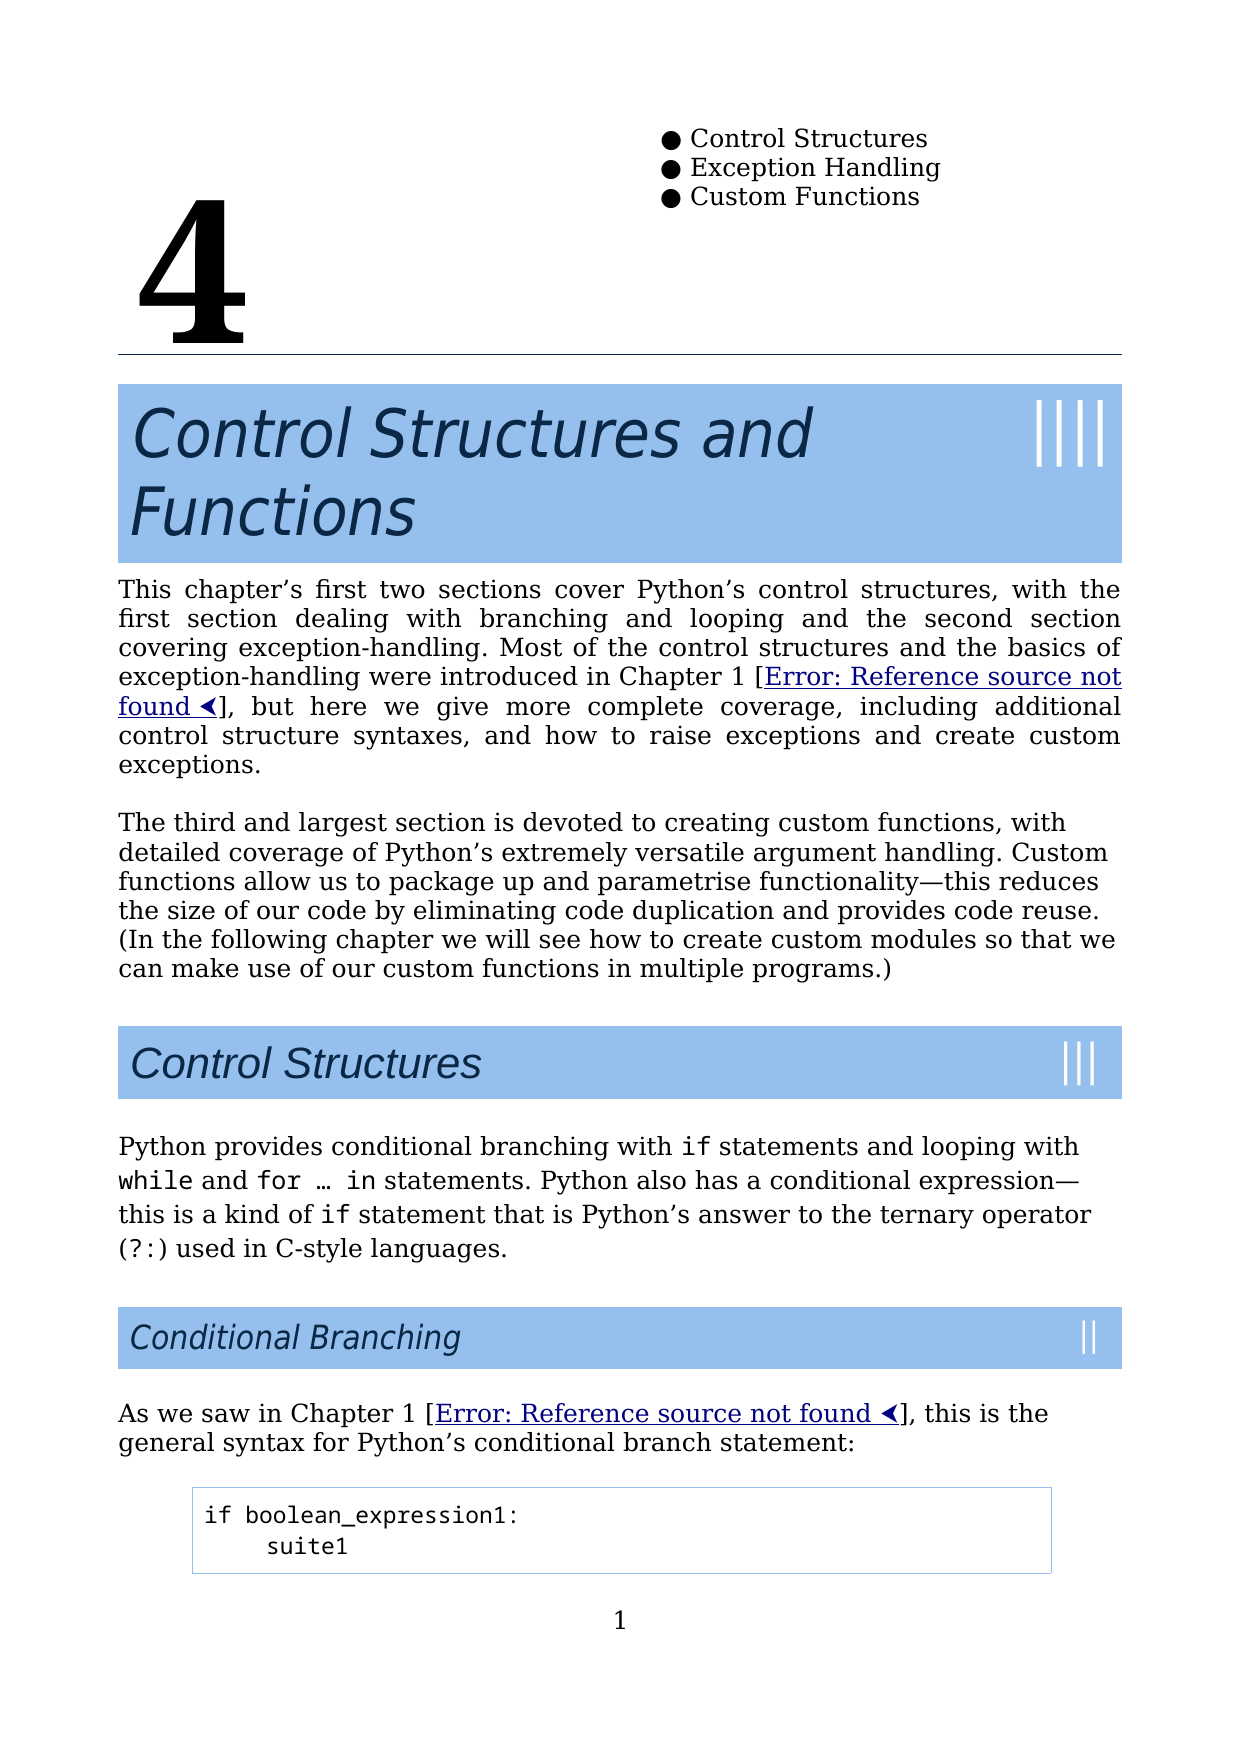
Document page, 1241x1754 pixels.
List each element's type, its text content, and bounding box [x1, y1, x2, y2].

text As we saw in Chapter 1 [Error: Reference source not found ⮜], this is the general syntax for Python’s conditional branch statement: [118, 1399, 1122, 1457]
subtitle Control Structures and Functions [118, 384, 1122, 563]
text This chapter’s first two sections cover Python’s control structures, with the first section dealing with branching and looping and the second section covering exception-handling. Most of the control structures and the basics of exception-handling were introduced in Chapter 1 [Error: Reference source not found ⮜], but here we give more complete coverage, including additional control structure syntaxes, and how to raise exceptions and create custom exceptions. [118, 575, 1122, 779]
text |||| [1016, 390, 1110, 467]
text || [1063, 1316, 1098, 1354]
text ||| [1039, 1034, 1098, 1085]
subtitle Conditional Branching [118, 1307, 1122, 1369]
text if boolean_expression1: [193, 1488, 1051, 1518]
text Python provides conditional branching with if statements and looping with while and for … in statements. Python also has a conditional expression—this is a kind of if statement that is Python’s answer to the ternary operator (?:) used in C-style languages. [118, 1129, 1122, 1265]
text suite1 [193, 1518, 1051, 1573]
subtitle Control Structures [118, 1026, 1122, 1099]
text The third and largest section is devoted to creating custom functions, with detailed coverage of Python’s extremely versatile argument handling. Custom functions allow us to package up and parametrise functionality—this reduces the size of our code by eliminating code duplication and provides code reuse. (In the following chapter we will see how to create custom modules so that we can make use of our custom functions in multiple programs.) [118, 809, 1122, 984]
